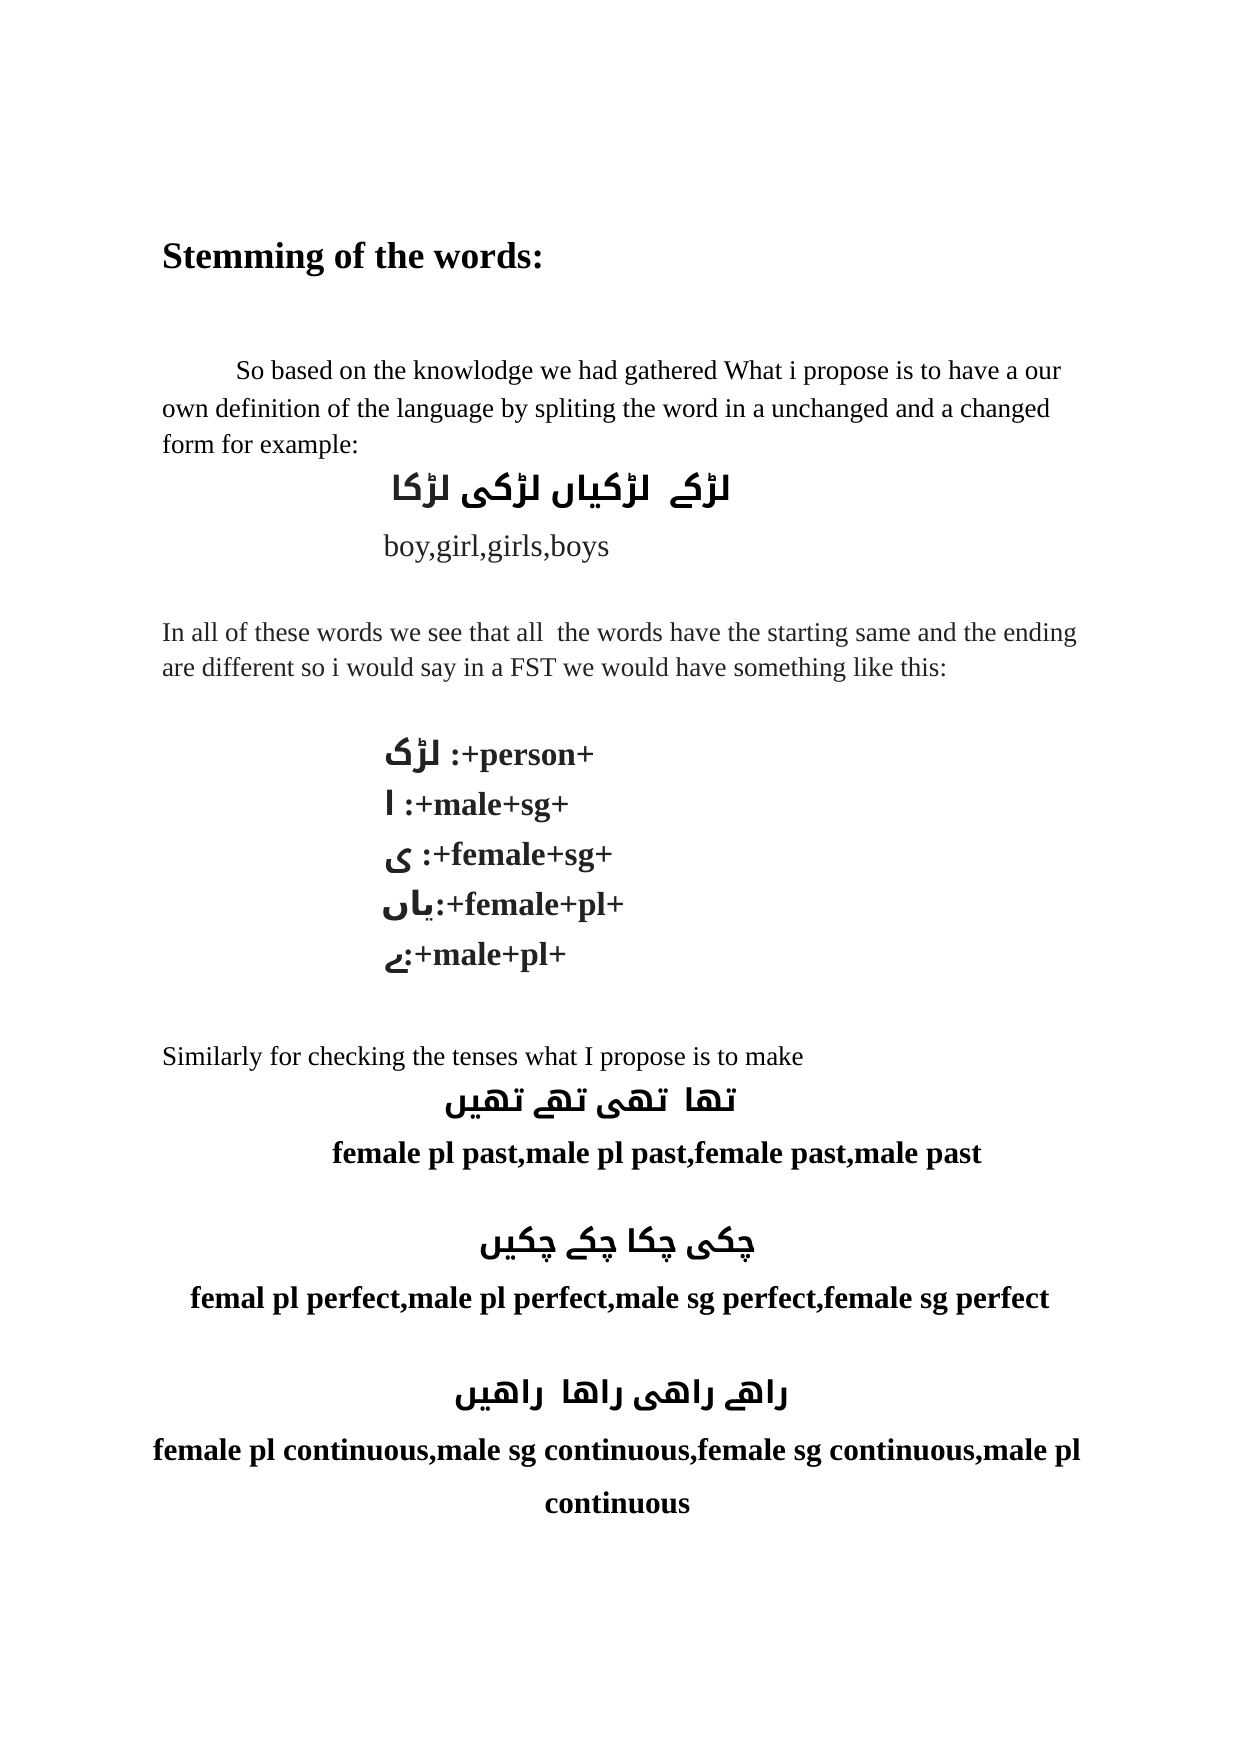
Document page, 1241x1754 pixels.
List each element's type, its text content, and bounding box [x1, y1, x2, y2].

text Stemming of the words: [162, 233, 1078, 276]
text boy,girl,girls,boys [162, 527, 1078, 563]
text femal pl perfect,male pl perfect,male sg perfect,female sg perfect [162, 1279, 1078, 1316]
text In all of these words we see that all the words have the starting same and the ending are different so i would say in a FST we would have something like this: [162, 616, 1078, 682]
text So based on the knowlodge we had gathered What i propose is to have a our own definition of the language by spliting the word in a unchanged and a changed form for example: [162, 344, 1078, 459]
text ی :+female+sg+ [162, 835, 1078, 873]
text Similarly for checking the tenses what I propose is to make [162, 1040, 1078, 1071]
text female pl past,male pl past,female past,male past [162, 1134, 1078, 1170]
text female pl continuous,male sg continuous,female sg continuous,male pl continuous [150, 1431, 1084, 1521]
text لڑکے لڑکیاں لڑکی لڑکا [162, 469, 1078, 514]
text چکی چکا چکے چکیں [150, 1223, 1084, 1259]
text تها تهی تهے تهیں [162, 1082, 1078, 1122]
text ے:+male+pl+ [162, 935, 1078, 973]
text لڑک :+person+ [162, 735, 1078, 773]
text راهے راهی راها راهیں [150, 1374, 1084, 1410]
text ا :+male+sg+ [162, 785, 1078, 823]
text یاں:+female+pl+ [162, 885, 1078, 923]
